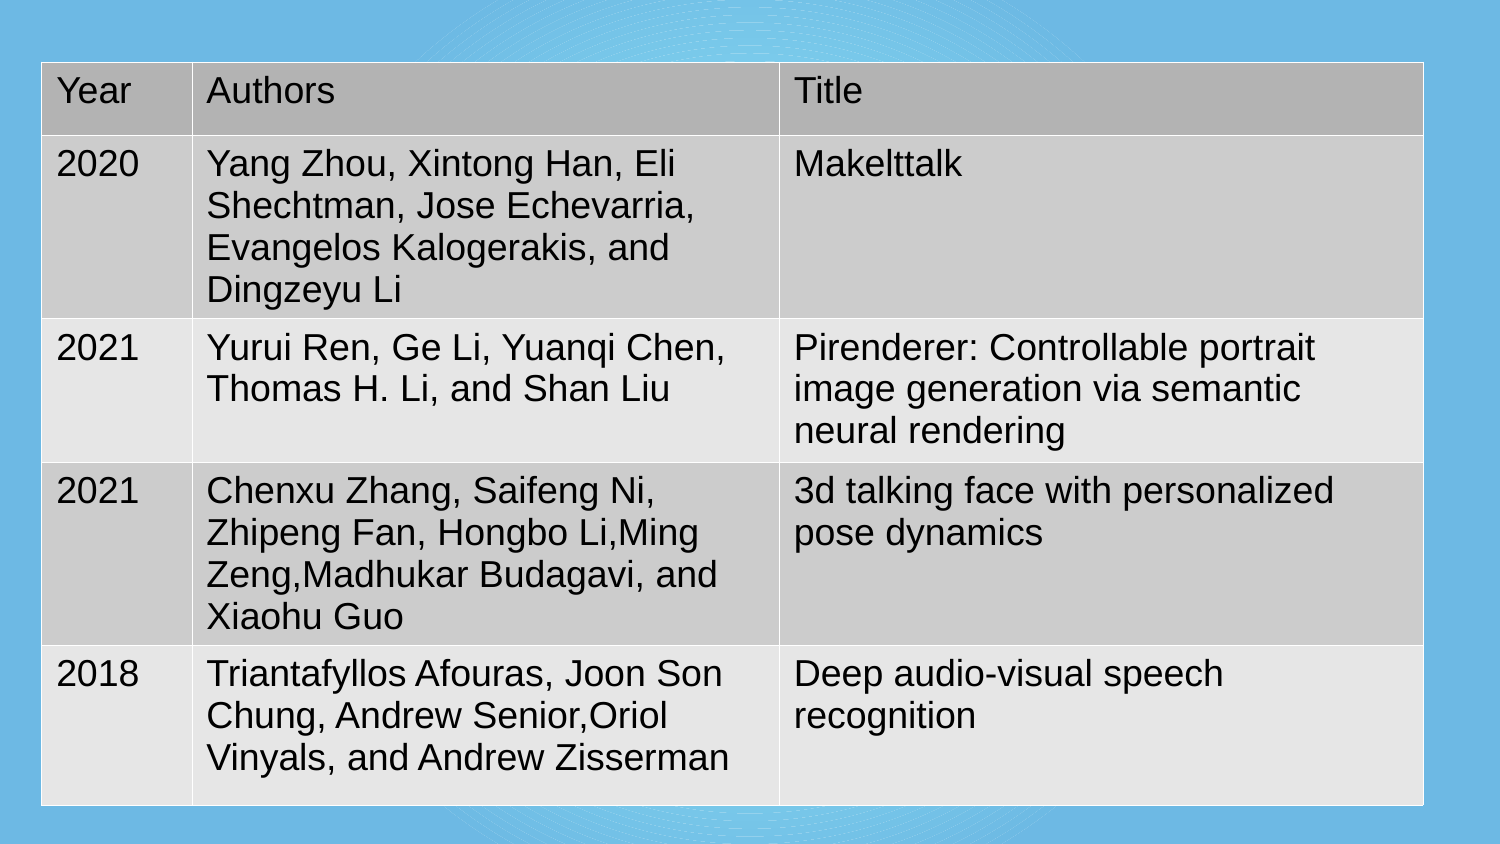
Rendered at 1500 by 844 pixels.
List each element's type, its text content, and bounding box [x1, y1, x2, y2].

table_cell Makelttalk [780, 136, 1423, 318]
table_cell Deep audio-visual speech recognition [780, 646, 1423, 805]
table_cell 2021 [42, 319, 192, 462]
table_cell Chenxu Zhang, Saifeng Ni, Zhipeng Fan, Hongbo Li,Ming Zeng,Madhukar Budagavi, and Xiaohu Guo [193, 463, 779, 645]
table_cell 2021 [42, 463, 192, 645]
table_cell 2018 [42, 646, 192, 805]
table_header Year [42, 63, 192, 135]
table_cell 3d talking face with personalized pose dynamics [780, 463, 1423, 645]
table_header Authors [193, 63, 779, 135]
table_cell 2020 [42, 136, 192, 318]
table_cell Yang Zhou, Xintong Han, Eli Shechtman, Jose Echevarria, Evangelos Kalogerakis, and Dingzeyu Li [193, 136, 779, 318]
table_cell Yurui Ren, Ge Li, Yuanqi Chen, Thomas H. Li, and Shan Liu [193, 319, 779, 462]
table_header Title [780, 63, 1423, 135]
table_cell Pirenderer: Controllable portrait image generation via semantic neural rendering [780, 319, 1423, 462]
table_cell Triantafyllos Afouras, Joon Son Chung, Andrew Senior,Oriol Vinyals, and Andrew Zisserman [193, 646, 779, 805]
